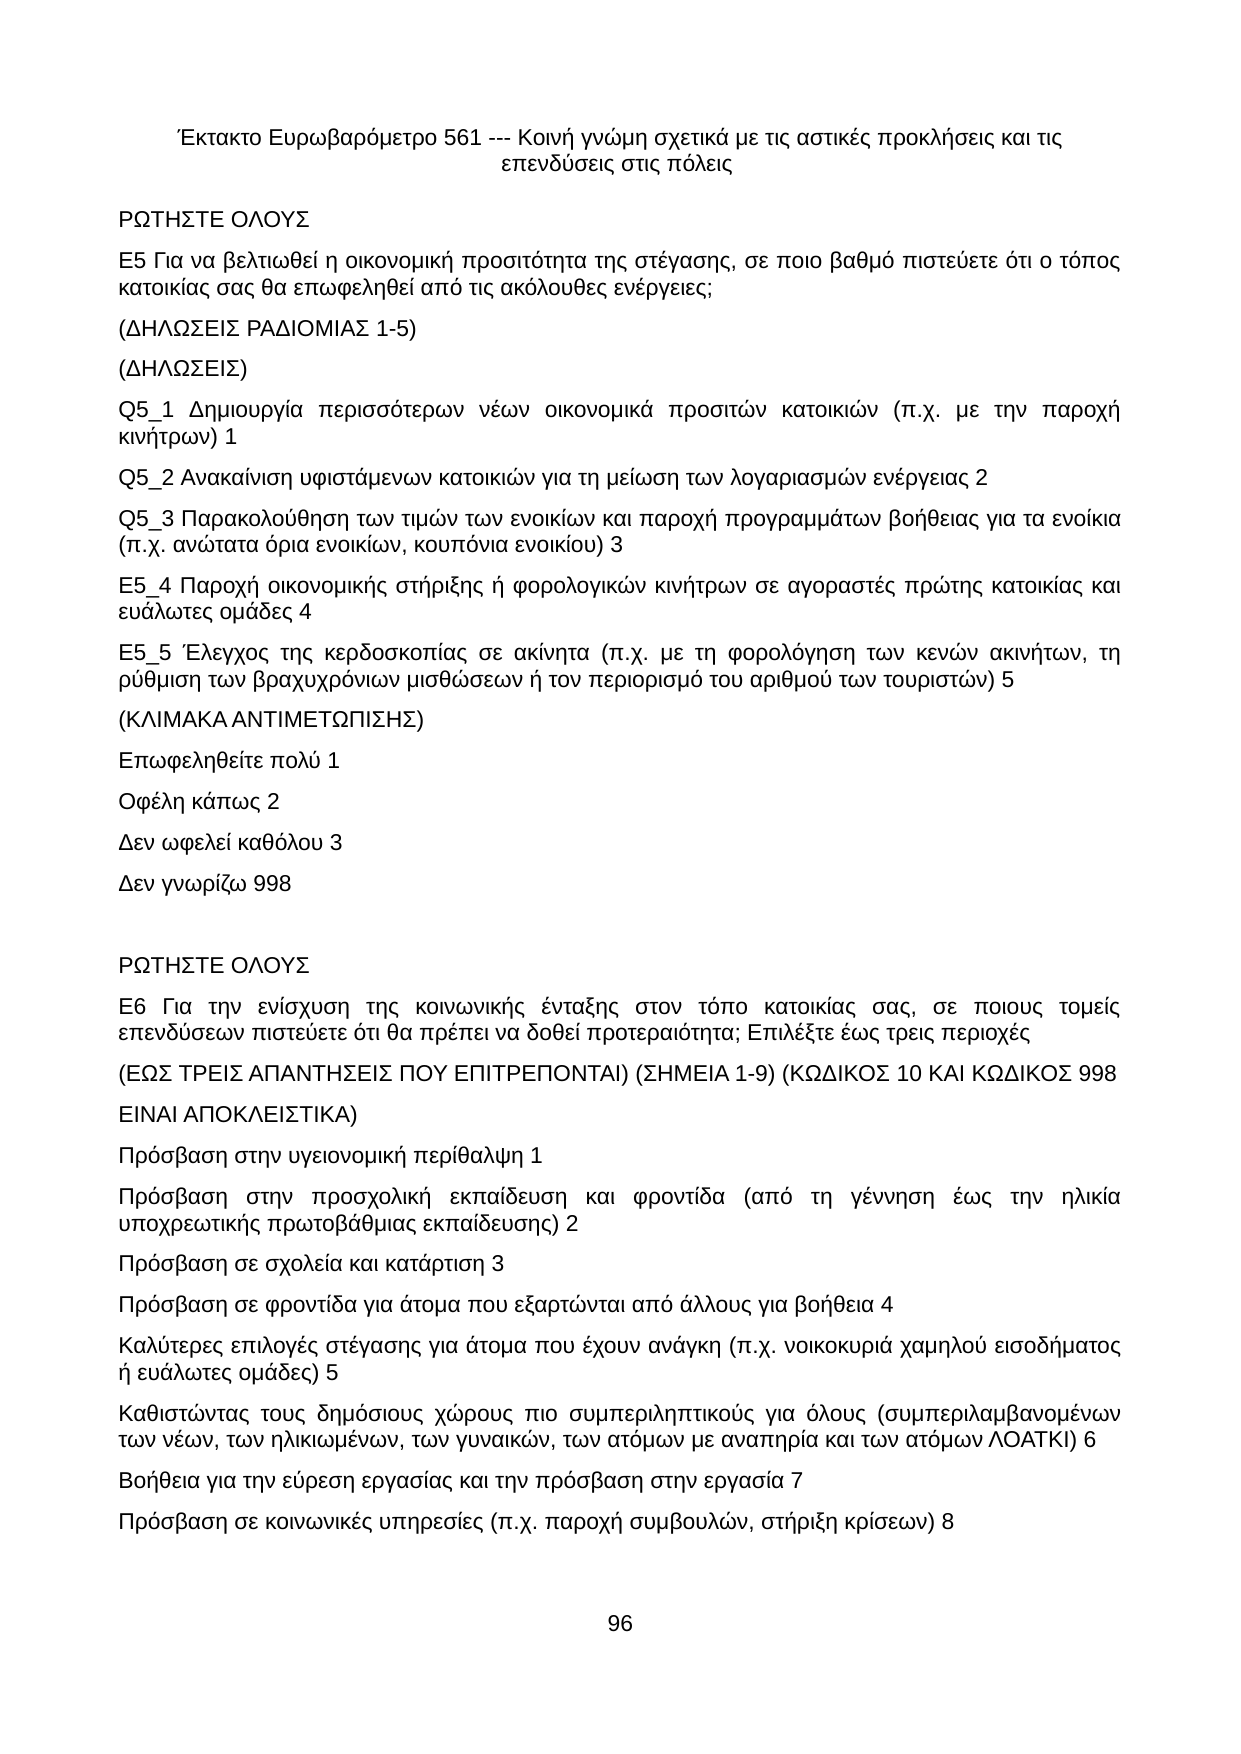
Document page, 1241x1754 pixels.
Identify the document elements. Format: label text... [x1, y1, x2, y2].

text ΡΩΤΗΣΤΕ ΟΛΟΥΣ [118, 952, 1122, 978]
text (ΔΗΛΩΣΕΙΣ ΡΑΔΙΟΜΙΑΣ 1-5) [118, 314, 1122, 341]
text Πρόσβαση στην προσχολική εκπαίδευση και φροντίδα (από τη γέννηση έως την ηλικία υποχρεωτικής πρωτοβάθμιας εκπαίδευσης) 2 [118, 1183, 1122, 1236]
text Καθιστώντας τους δημόσιους χώρους πιο συμπεριληπτικούς για όλους (συμπεριλαμβανομένων των νέων, των ηλικιωμένων, των γυναικών, των ατόμων με αναπηρία και των ατόμων ΛΟΑΤΚΙ) 6 [118, 1399, 1122, 1452]
text ΡΩΤΗΣΤΕ ΟΛΟΥΣ [118, 206, 1122, 233]
text Q5_1 Δημιουργία περισσότερων νέων οικονομικά προσιτών κατοικιών (π.χ. με την παροχή κινήτρων) 1 [118, 396, 1122, 449]
text Οφέλη κάπως 2 [118, 788, 1122, 815]
text Καλύτερες επιλογές στέγασης για άτομα που έχουν ανάγκη (π.χ. νοικοκυριά χαμηλού εισοδήματος ή ευάλωτες ομάδες) 5 [118, 1332, 1122, 1385]
text Q5_3 Παρακολούθηση των τιμών των ενοικίων και παροχή προγραμμάτων βοήθειας για τα ενοίκια (π.χ. ανώτατα όρια ενοικίων, κουπόνια ενοικίου) 3 [118, 504, 1122, 557]
text Πρόσβαση σε σχολεία και κατάρτιση 3 [118, 1250, 1122, 1277]
text Ε5_5 Έλεγχος της κερδοσκοπίας σε ακίνητα (π.χ. με τη φορολόγηση των κενών ακινήτων, τη ρύθμιση των βραχυχρόνιων μισθώσεων ή τον περιορισμό του αριθμού των τουριστών) 5 [118, 639, 1122, 692]
text Επωφεληθείτε πολύ 1 [118, 747, 1122, 774]
text Βοήθεια για την εύρεση εργασίας και την πρόσβαση στην εργασία 7 [118, 1467, 1122, 1493]
text ΕΙΝΑΙ ΑΠΟΚΛΕΙΣΤΙΚΑ) [118, 1101, 1122, 1128]
text (ΕΩΣ ΤΡΕΙΣ ΑΠΑΝΤΗΣΕΙΣ ΠΟΥ ΕΠΙΤΡΕΠΟΝΤΑΙ) (ΣΗΜΕΙΑ 1-9) (ΚΩΔΙΚΟΣ 10 ΚΑΙ ΚΩΔΙΚΟΣ 998 [118, 1060, 1122, 1087]
text Δεν γνωρίζω 998 [118, 870, 1122, 897]
text Ε5_4 Παροχή οικονομικής στήριξης ή φορολογικών κινήτρων σε αγοραστές πρώτης κατοικίας και ευάλωτες ομάδες 4 [118, 572, 1122, 624]
text (ΚΛΙΜΑΚΑ ΑΝΤΙΜΕΤΩΠΙΣΗΣ) [118, 706, 1122, 733]
text Πρόσβαση σε κοινωνικές υπηρεσίες (π.χ. παροχή συμβουλών, στήριξη κρίσεων) 8 [118, 1508, 1122, 1534]
text Πρόσβαση στην υγειονομική περίθαλψη 1 [118, 1142, 1122, 1168]
text Ε6 Για την ενίσχυση της κοινωνικής ένταξης στον τόπο κατοικίας σας, σε ποιους τομείς επενδύσεων πιστεύετε ότι θα πρέπει να δοθεί προτεραιότητα; Επιλέξτε έως τρεις περιοχές [118, 993, 1122, 1046]
text Q5_2 Ανακαίνιση υφιστάμενων κατοικιών για τη μείωση των λογαριασμών ενέργειας 2 [118, 464, 1122, 490]
text Ε5 Για να βελτιωθεί η οικονομική προσιτότητα της στέγασης, σε ποιο βαθμό πιστεύετε ότι ο τόπος κατοικίας σας θα επωφεληθεί από τις ακόλουθες ενέργειες; [118, 247, 1122, 300]
text Δεν ωφελεί καθόλου 3 [118, 829, 1122, 856]
text Πρόσβαση σε φροντίδα για άτομα που εξαρτώνται από άλλους για βοήθεια 4 [118, 1291, 1122, 1318]
text (ΔΗΛΩΣΕΙΣ) [118, 355, 1122, 382]
